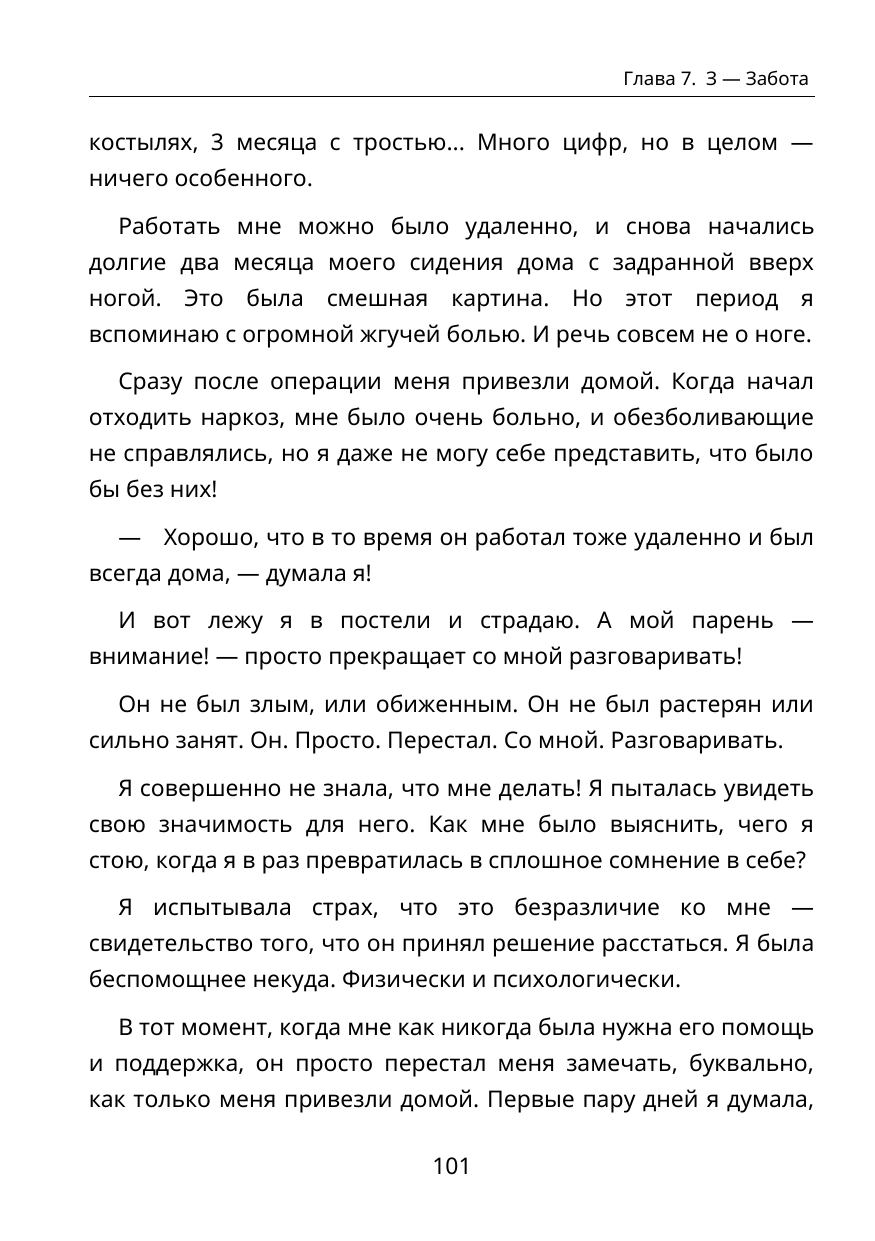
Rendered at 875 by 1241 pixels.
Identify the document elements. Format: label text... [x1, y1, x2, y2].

text Я испытывала страх, что это безразличие ко мне — свидетельство того, что он принял решение расстаться. Я была беспомощнее некуда. Физически и психологически. [88, 891, 815, 994]
text Я совершенно не знала, что мне делать! Я пыталась увидеть свою значимость для него. Как мне было выяснить, чего я стою, когда я в раз превратилась в сплошное сомнение в себе? [88, 772, 815, 875]
text В тот момент, когда мне как никогда была нужна его помощь и поддержка, он просто перестал меня замечать, буквально, как только меня привезли домой. Первые пару дней я думала, [88, 1011, 815, 1114]
text Работать мне можно было удаленно, и снова начались долгие два месяца моего сидения дома с задранной вверх ногой. Это была смешная картина. Но этот период я вспоминаю с огромной жгучей болью. И речь совсем не о ноге. [88, 210, 815, 349]
text Сразу после операции меня привезли домой. Когда начал отходить наркоз, мне было очень больно, и обезболивающие не справлялись, но я даже не могу себе представить, что было бы без них! [88, 365, 815, 504]
text И вот лежу я в постели и страдаю. А мой парень — внимание! — просто прекращает со мной разговаривать! [88, 604, 815, 672]
text Он не был злым, или обиженным. Он не был растерян или сильно занят. Он. Просто. Перестал. Со мной. Разговаривать. [88, 688, 815, 755]
list Хорошо, что в то время он работал тоже удаленно и был всегда дома, — думала я! [88, 521, 815, 588]
text костылях, 3 месяца с тростью... Много цифр, но в целом — ничего особенного. [88, 126, 815, 193]
